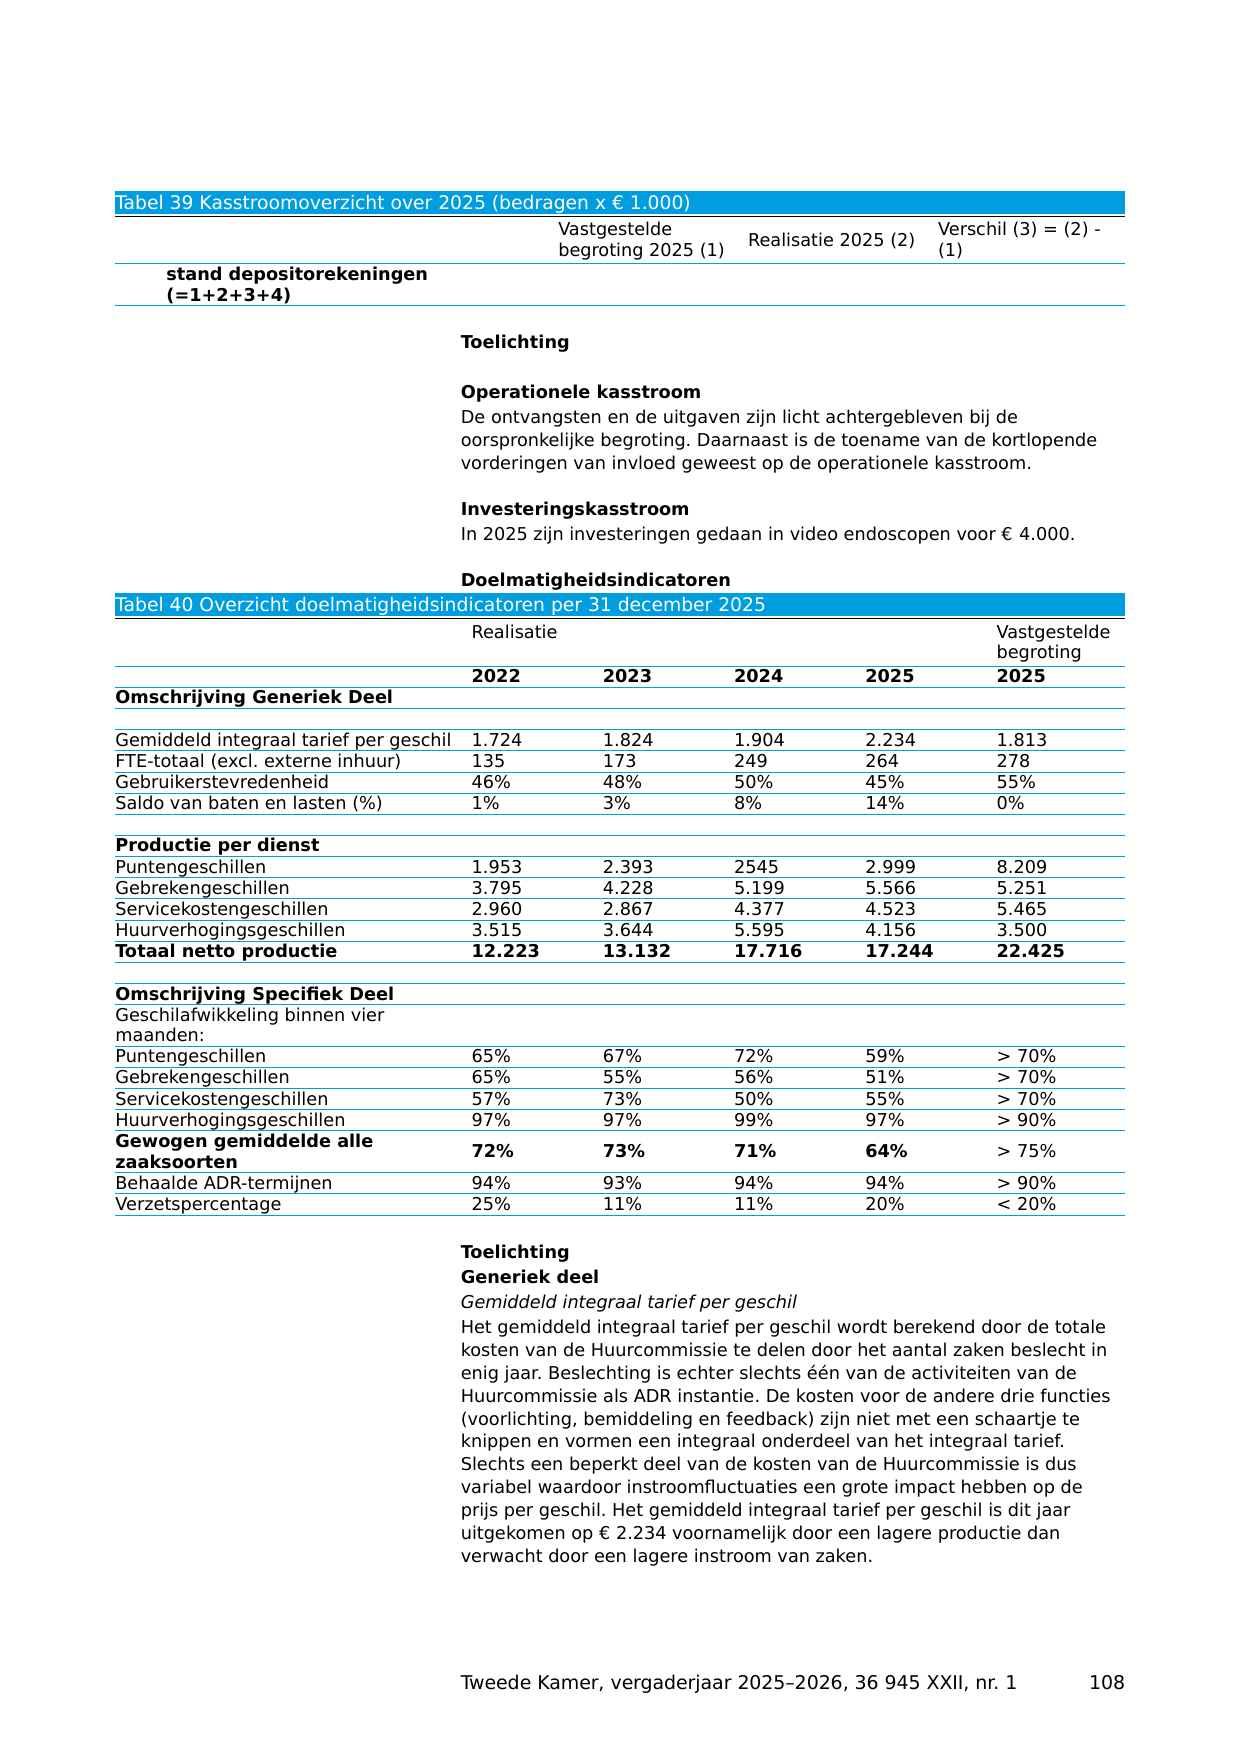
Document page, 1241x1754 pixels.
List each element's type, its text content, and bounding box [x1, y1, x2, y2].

table_cell [994, 1005, 1125, 1046]
table_cell 8.209 [994, 857, 1125, 877]
table_cell 72% [731, 1047, 862, 1067]
table_cell > 70% [994, 1089, 1125, 1109]
table_cell Gebrekengeschillen [115, 878, 468, 898]
table_cell [731, 1005, 862, 1046]
table_cell [994, 963, 1125, 983]
table_cell Totaal netto productie [115, 942, 468, 962]
table_cell Puntengeschillen [115, 1047, 468, 1067]
table_cell [731, 963, 862, 983]
table_cell 97% [862, 1110, 993, 1130]
table_cell 55% [862, 1089, 993, 1109]
table_cell 1.824 [600, 730, 731, 750]
table_cell Gemiddeld integraal tarief per geschil [115, 730, 468, 750]
text De ontvangsten en de uitgaven zijn licht achtergebleven bij de oorspronkelijke begroting. Daarnaast is de toename van de kortlopende vorderingen van invloed geweest op de operationele kasstroom. [461, 406, 1125, 474]
table_cell [745, 264, 935, 305]
table_cell > 70% [994, 1068, 1125, 1088]
table_cell 264 [862, 751, 993, 771]
table_cell [115, 619, 468, 666]
table_cell [731, 984, 862, 1004]
table_cell [115, 667, 468, 687]
text Toelichting [461, 331, 1125, 353]
table_cell [469, 836, 600, 856]
table_cell [600, 1005, 731, 1046]
table_cell Realisatie [469, 619, 993, 666]
table_cell 50% [731, 773, 862, 793]
text Gemiddeld integraal tarief per geschil [461, 1290, 1125, 1313]
table_cell 2025 [994, 667, 1125, 687]
table_cell 5.566 [862, 878, 993, 898]
table_cell Verschil (3) = (2) - (1) [935, 217, 1125, 263]
table_cell 2024 [731, 667, 862, 687]
table_cell Geschilafwikkeling binnen vier maanden: [115, 1005, 468, 1046]
table_cell Puntengeschillen [115, 857, 468, 877]
table_cell 94% [731, 1173, 862, 1193]
table_cell Omschrijving Generiek Deel [115, 688, 468, 708]
table_cell Gebrekengeschillen [115, 1068, 468, 1088]
table_cell 4.228 [600, 878, 731, 898]
table_cell 2.393 [600, 857, 731, 877]
table_cell [115, 709, 468, 729]
table_cell 1.904 [731, 730, 862, 750]
table_cell [862, 984, 993, 1004]
table_cell [731, 836, 862, 856]
table_cell [994, 984, 1125, 1004]
table_cell 17.716 [731, 942, 862, 962]
table_cell 2.999 [862, 857, 993, 877]
table_cell 5.595 [731, 921, 862, 941]
table_cell 11% [600, 1194, 731, 1214]
table_cell Vastgestelde begroting 2025 (1) [555, 217, 745, 263]
table_cell [862, 709, 993, 729]
table_cell [115, 217, 163, 263]
table_cell 72% [469, 1131, 600, 1172]
table_cell [115, 963, 468, 983]
table_cell [862, 815, 993, 835]
table_cell [935, 264, 1125, 305]
table_cell 2025 [862, 667, 993, 687]
table_cell Omschrijving Specifiek Deel [115, 984, 468, 1004]
table_cell 94% [862, 1173, 993, 1193]
table_cell Verzetspercentage [115, 1194, 468, 1214]
table_cell 3.795 [469, 878, 600, 898]
table_cell 5.199 [731, 878, 862, 898]
table_cell 73% [600, 1131, 731, 1172]
table_cell 17.244 [862, 942, 993, 962]
table_cell 2022 [469, 667, 600, 687]
table_cell 8% [731, 794, 862, 814]
table_cell 73% [600, 1089, 731, 1109]
table_cell [994, 836, 1125, 856]
table_cell [469, 815, 600, 835]
table_cell FTE-totaal (excl. externe inhuur) [115, 751, 468, 771]
table_cell 2.867 [600, 899, 731, 919]
table_cell 1.953 [469, 857, 600, 877]
table_cell 4.156 [862, 921, 993, 941]
table_cell 1.813 [994, 730, 1125, 750]
table_cell [469, 984, 600, 1004]
table_cell [994, 709, 1125, 729]
table_cell [731, 815, 862, 835]
table_cell 249 [731, 751, 862, 771]
table_cell 65% [469, 1047, 600, 1067]
table_cell 55% [994, 773, 1125, 793]
table_cell 3.515 [469, 921, 600, 941]
text Generiek deel [461, 1265, 1125, 1288]
table_cell [115, 264, 163, 305]
table_cell > 90% [994, 1110, 1125, 1130]
table_cell < 20% [994, 1194, 1125, 1214]
table_cell 56% [731, 1068, 862, 1088]
table_cell [469, 688, 600, 708]
table_cell 278 [994, 751, 1125, 771]
table_cell Behaalde ADR-termijnen [115, 1173, 468, 1193]
table_cell 67% [600, 1047, 731, 1067]
table_cell > 90% [994, 1173, 1125, 1193]
table_cell 14% [862, 794, 993, 814]
table_cell 4.523 [862, 899, 993, 919]
table_cell [731, 709, 862, 729]
table_cell 5.465 [994, 899, 1125, 919]
table_cell Huurverhogingsgeschillen [115, 1110, 468, 1130]
table_cell 59% [862, 1047, 993, 1067]
table_cell [600, 984, 731, 1004]
text Het gemiddeld integraal tarief per geschil wordt berekend door de totale kosten van de Huurcommissie te delen door het aantal zaken beslecht in enig jaar. Beslechting is echter slechts één van de activiteiten van de Huurcommissie als ADR instantie. De kosten voor de andere drie functies (voorlichting, bemiddeling en feedback) zijn niet met een schaartje te knippen en vormen een integraal onderdeel van het integraal tarief. Slechts een beperkt deel van de kosten van de Huurcommissie is dus variabel waardoor instroomfluctuaties een grote impact hebben op de prijs per geschil. Het gemiddeld integraal tarief per geschil is dit jaar uitgekomen op € 2.234 voornamelijk door een lagere productie dan verwacht door een lagere instroom van zaken. [461, 1315, 1125, 1567]
table_cell 25% [469, 1194, 600, 1214]
table_cell [862, 963, 993, 983]
table_cell 93% [600, 1173, 731, 1193]
table_cell 173 [600, 751, 731, 771]
table_cell 1.724 [469, 730, 600, 750]
table_cell [731, 688, 862, 708]
table_cell > 70% [994, 1047, 1125, 1067]
table_cell 2545 [731, 857, 862, 877]
table_cell Huurverhogingsgeschillen [115, 921, 468, 941]
table_cell 99% [731, 1110, 862, 1130]
text In 2025 zijn investeringen gedaan in video endoscopen voor € 4.000. [461, 522, 1125, 545]
table_cell Gebruikerstevredenheid [115, 773, 468, 793]
table_cell 97% [469, 1110, 600, 1130]
table_cell 57% [469, 1089, 600, 1109]
text Toelichting [461, 1240, 1125, 1263]
table_cell 50% [731, 1089, 862, 1109]
table_cell [469, 709, 600, 729]
table_cell 71% [731, 1131, 862, 1172]
text Investeringskasstroom [461, 497, 1125, 520]
table_cell 0% [994, 794, 1125, 814]
table_cell 3% [600, 794, 731, 814]
table_cell Saldo van baten en lasten (%) [115, 794, 468, 814]
table_cell Realisatie 2025 (2) [745, 217, 935, 263]
table_cell 94% [469, 1173, 600, 1193]
table_cell 65% [469, 1068, 600, 1088]
table_cell > 75% [994, 1131, 1125, 1172]
table_cell 46% [469, 773, 600, 793]
table_cell 1% [469, 794, 600, 814]
table_cell [994, 688, 1125, 708]
table_cell 51% [862, 1068, 993, 1088]
table_cell 2.960 [469, 899, 600, 919]
table_cell [862, 1005, 993, 1046]
table_cell 64% [862, 1131, 993, 1172]
table_cell [600, 688, 731, 708]
table_cell 4.377 [731, 899, 862, 919]
text Operationele kasstroom [461, 381, 1125, 403]
table_cell 135 [469, 751, 600, 771]
table_cell 55% [600, 1068, 731, 1088]
table_cell 5.251 [994, 878, 1125, 898]
table_cell Vastgestelde begroting [994, 619, 1125, 666]
table_cell Servicekostengeschillen [115, 1089, 468, 1109]
table_cell Servicekostengeschillen [115, 899, 468, 919]
table_cell [600, 963, 731, 983]
table_cell 97% [600, 1110, 731, 1130]
table_cell 2.234 [862, 730, 993, 750]
table_cell 20% [862, 1194, 993, 1214]
table_cell Gewogen gemiddelde alle zaaksoorten [115, 1131, 468, 1172]
table_cell 22.425 [994, 942, 1125, 962]
table_cell 3.500 [994, 921, 1125, 941]
table_cell 13.132 [600, 942, 731, 962]
text Doelmatigheidsindicatoren [461, 568, 1125, 591]
table_cell [600, 709, 731, 729]
table_cell 2023 [600, 667, 731, 687]
table_cell [600, 836, 731, 856]
table_cell [163, 217, 555, 263]
table_cell Productie per dienst [115, 836, 468, 856]
table_cell 45% [862, 773, 993, 793]
table_cell [600, 815, 731, 835]
table_cell [994, 815, 1125, 835]
table_cell [862, 688, 993, 708]
table_cell [469, 1005, 600, 1046]
table_cell 12.223 [469, 942, 600, 962]
table_cell 11% [731, 1194, 862, 1214]
table_cell [469, 963, 600, 983]
table_cell [555, 264, 745, 305]
table_cell [115, 815, 468, 835]
table_cell [862, 836, 993, 856]
table_cell 3.644 [600, 921, 731, 941]
table_cell stand depositorekeningen (=1+2+3+4) [163, 264, 555, 305]
table_cell 48% [600, 773, 731, 793]
